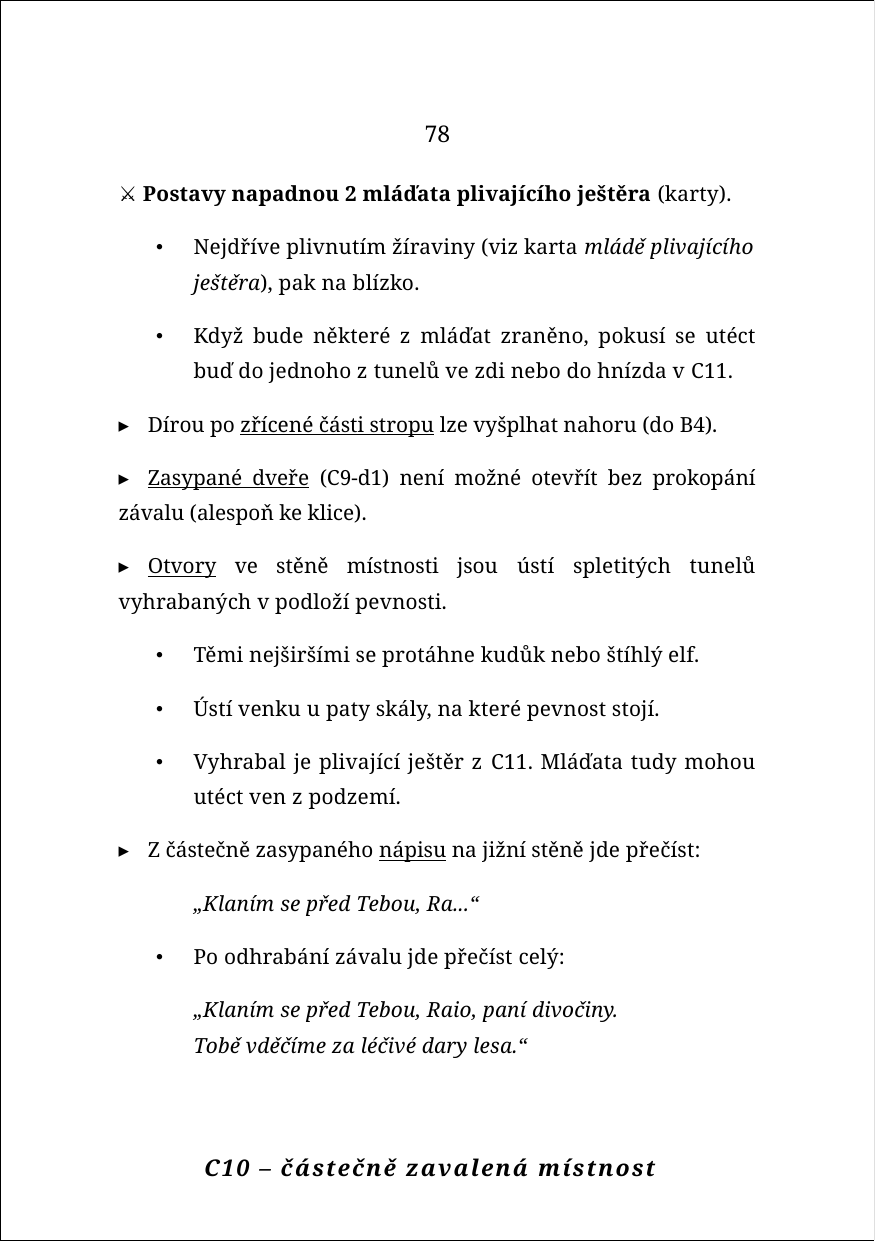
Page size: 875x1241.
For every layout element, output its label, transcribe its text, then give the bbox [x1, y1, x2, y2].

text ▸ Zasypané dveře (C9-d1) není možné otevřít bez prokopání závalu (alespoň ke klice). [118, 463, 756, 527]
list Nejdříve plivnutím žíraviny (viz karta mládě plivajícího ještěra), pak na blízko. [156, 232, 756, 296]
list Ústí venku u⁠ paty skály, na které pevnost stojí. [156, 694, 756, 722]
list „Klaním se před Tebou, Raio, paní divočiny. Tobě vděčíme za léčivé dary lesa.“ [156, 995, 756, 1059]
text ⚔ Postavy napadnou 2 mláďata plivajícího ještěra (karty). [118, 179, 756, 207]
list Těmi nejširšími se protáhne kudůk nebo štíhlý elf. [156, 640, 756, 669]
list Vyhrabal je plivající ještěr z⁠ C11. Mláďata tudy mohou utéct ven z⁠ podzemí. [156, 747, 756, 811]
list Když bude některé z⁠ mláďat zraněno, pokusí se utéct buď do jednoho z⁠ tunelů ve zdi nebo do hnízda v⁠ C11. [156, 321, 756, 385]
text ▸ Otvory ve stěně místnosti jsou ústí spletitých tunelů vyhrabaných v⁠ podloží pevnosti. [118, 552, 756, 616]
text ▸ Z⁠ částečně zasypaného nápisu na jižní stěně jde přečíst: [118, 836, 756, 864]
text ▸ Dírou po zřícené části stropu lze vyšplhat nahoru (do B4). [118, 410, 756, 438]
list Po odhrabání závalu jde přečíst celý: [156, 942, 756, 971]
list „Klaním se před Tebou, Ra...“ [156, 889, 756, 917]
